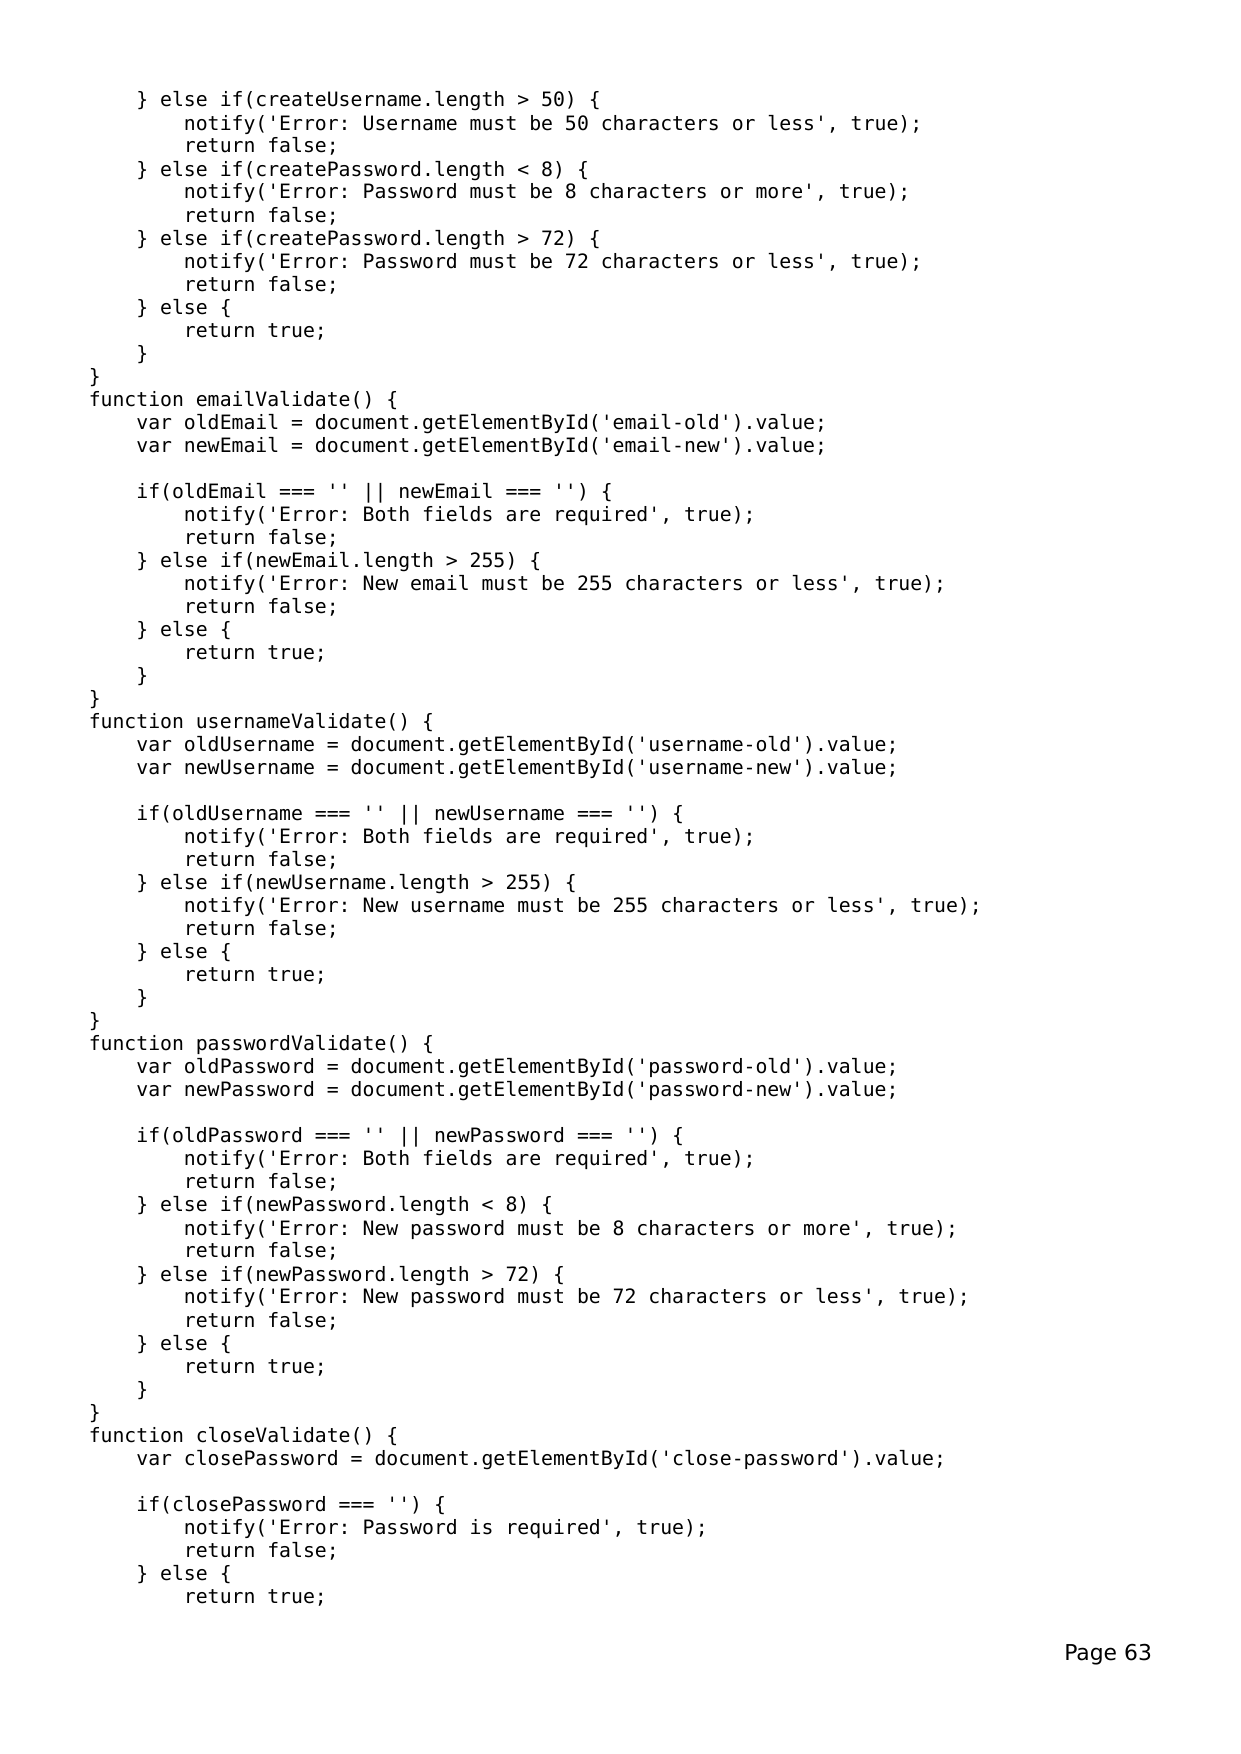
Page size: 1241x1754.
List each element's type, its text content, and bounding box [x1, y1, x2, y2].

text if(oldPassword === '' || newPassword === '') { [88, 1124, 1152, 1147]
text } [88, 1378, 1152, 1401]
text return false; [88, 595, 1152, 618]
text function emailValidate() { [88, 388, 1152, 411]
text } [88, 986, 1152, 1009]
text var newEmail = document.getElementById('email-new').value; [88, 434, 1152, 457]
text return true; [88, 1585, 1152, 1608]
text return false; [88, 273, 1152, 296]
text } else if(newUsername.length > 255) { [88, 871, 1152, 894]
text } [88, 687, 1152, 710]
text } else if(newEmail.length > 255) { [88, 549, 1152, 572]
text return false; [88, 134, 1152, 158]
text var newUsername = document.getElementById('username-new').value; [88, 756, 1152, 779]
text return false; [88, 848, 1152, 871]
text notify('Error: Password must be 72 characters or less', true); [88, 250, 1152, 273]
text function usernameValidate() { [88, 710, 1152, 733]
text notify('Error: New password must be 72 characters or less', true); [88, 1286, 1152, 1309]
text return false; [88, 526, 1152, 549]
text return false; [88, 1309, 1152, 1332]
text } else { [88, 1562, 1152, 1585]
text return true; [88, 319, 1152, 342]
text return true; [88, 963, 1152, 986]
text notify('Error: Both fields are required', true); [88, 1147, 1152, 1171]
text var closePassword = document.getElementById('close-password').value; [88, 1447, 1152, 1470]
text notify('Error: Both fields are required', true); [88, 825, 1152, 848]
text notify('Error: New password must be 8 characters or more', true); [88, 1217, 1152, 1239]
text notify('Error: New username must be 255 characters or less', true); [88, 894, 1152, 917]
text } else if(newPassword.length > 72) { [88, 1263, 1152, 1286]
text notify('Error: Username must be 50 characters or less', true); [88, 112, 1152, 134]
text return false; [88, 1239, 1152, 1263]
text } else { [88, 618, 1152, 641]
text } else if(newPassword.length < 8) { [88, 1193, 1152, 1217]
text notify('Error: Password is required', true); [88, 1516, 1152, 1539]
text return false; [88, 917, 1152, 940]
text var oldUsername = document.getElementById('username-old').value; [88, 733, 1152, 756]
text if(oldEmail === '' || newEmail === '') { [88, 480, 1152, 503]
text function passwordValidate() { [88, 1032, 1152, 1055]
text } [88, 664, 1152, 687]
text return false; [88, 204, 1152, 227]
text return false; [88, 1171, 1152, 1193]
text return true; [88, 641, 1152, 664]
text if(closePassword === '') { [88, 1493, 1152, 1516]
text } [88, 1009, 1152, 1032]
text if(oldUsername === '' || newUsername === '') { [88, 802, 1152, 825]
text notify('Error: Both fields are required', true); [88, 503, 1152, 526]
text var newPassword = document.getElementById('password-new').value; [88, 1078, 1152, 1101]
text } else { [88, 296, 1152, 319]
text } else { [88, 1332, 1152, 1355]
text } [88, 342, 1152, 365]
text return false; [88, 1539, 1152, 1562]
text } [88, 1401, 1152, 1424]
text } [88, 365, 1152, 388]
text } else { [88, 940, 1152, 963]
text var oldEmail = document.getElementById('email-old').value; [88, 411, 1152, 434]
text return true; [88, 1355, 1152, 1378]
text } else if(createPassword.length < 8) { [88, 158, 1152, 181]
text } else if(createPassword.length > 72) { [88, 227, 1152, 250]
text var oldPassword = document.getElementById('password-old').value; [88, 1055, 1152, 1078]
text notify('Error: Password must be 8 characters or more', true); [88, 181, 1152, 204]
text notify('Error: New email must be 255 characters or less', true); [88, 572, 1152, 595]
text function closeValidate() { [88, 1424, 1152, 1447]
text } else if(createUsername.length > 50) { [88, 88, 1152, 112]
